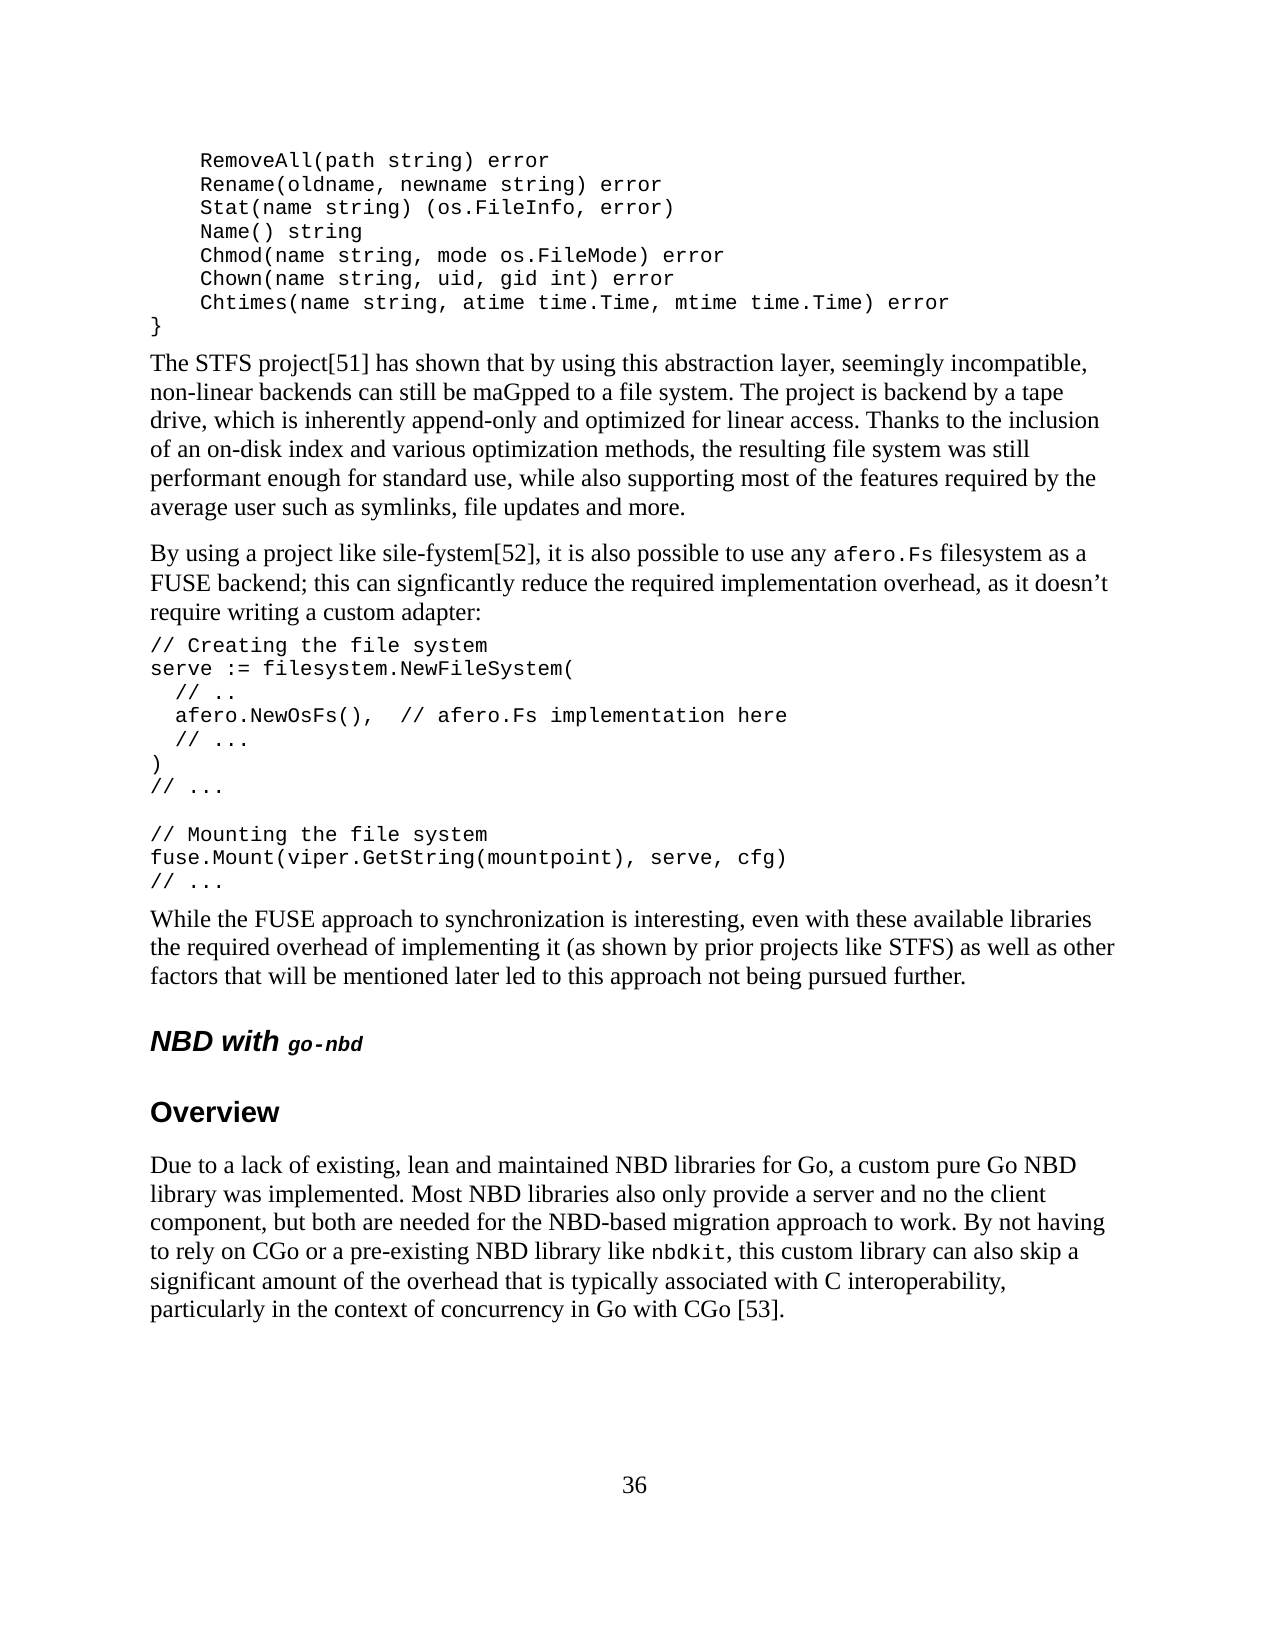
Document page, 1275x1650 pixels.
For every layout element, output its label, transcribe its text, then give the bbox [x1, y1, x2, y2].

text // .. [150, 682, 1125, 706]
text The STFS project[51] has shown that by using this abstraction layer, seemingly incompatible, non-linear backends can still be maGpped to a file system. The project is backend by a tape drive, which is inherently append-only and optimized for linear access. Thanks to the inclusion of an on-disk index and various optimization methods, the resulting file system was still performant enough for standard use, while also supporting most of the features required by the average user such as symlinks, file updates and more. [150, 348, 1125, 521]
subtitle NBD with go-nbd [150, 1024, 1125, 1057]
subtitle Overview [150, 1095, 1125, 1128]
text } [150, 316, 1125, 339]
text ) [150, 753, 1125, 776]
text RemoveAll(path string) error [150, 150, 1125, 174]
text Name() string [150, 221, 1125, 244]
text While the FUSE approach to synchronization is interesting, even with these available libraries the required overhead of implementing it (as shown by prior projects like STFS) as well as other factors that will be mentioned later led to this approach not being pursued further. [150, 904, 1125, 990]
text Chtimes(name string, atime time.Time, mtime time.Time) error [150, 292, 1125, 316]
text // Creating the file system [150, 634, 1125, 658]
text Chown(name string, uid, gid int) error [150, 268, 1125, 292]
text // ... [150, 871, 1125, 895]
text Rename(oldname, newname string) error [150, 174, 1125, 197]
text Stat(name string) (os.FileInfo, error) [150, 197, 1125, 221]
text // Mounting the file system [150, 824, 1125, 847]
text // ... [150, 776, 1125, 800]
text // ... [150, 729, 1125, 753]
text By using a project like sile-fystem[52], it is also possible to use any afero.Fs filesystem as a FUSE backend; this can signficantly reduce the required implementation overhead, as it doesn’t require writing a custom adapter: [150, 538, 1125, 626]
text fuse.Mount(viper.GetString(mountpoint), serve, cfg) [150, 847, 1125, 871]
text Chmod(name string, mode os.FileMode) error [150, 244, 1125, 268]
text afero.NewOsFs(), // afero.Fs implementation here [150, 706, 1125, 729]
text serve := filesystem.NewFileSystem( [150, 658, 1125, 682]
text Due to a lack of existing, lean and maintained NBD libraries for Go, a custom pure Go NBD library was implemented. Most NBD libraries also only provide a server and no the client component, but both are needed for the NBD-based migration approach to work. By not having to rely on CGo or a pre-existing NBD library like nbdkit, this custom library can also skip a significant amount of the overhead that is typically associated with C interoperability, particularly in the context of concurrency in Go with CGo [53]. [150, 1150, 1125, 1323]
